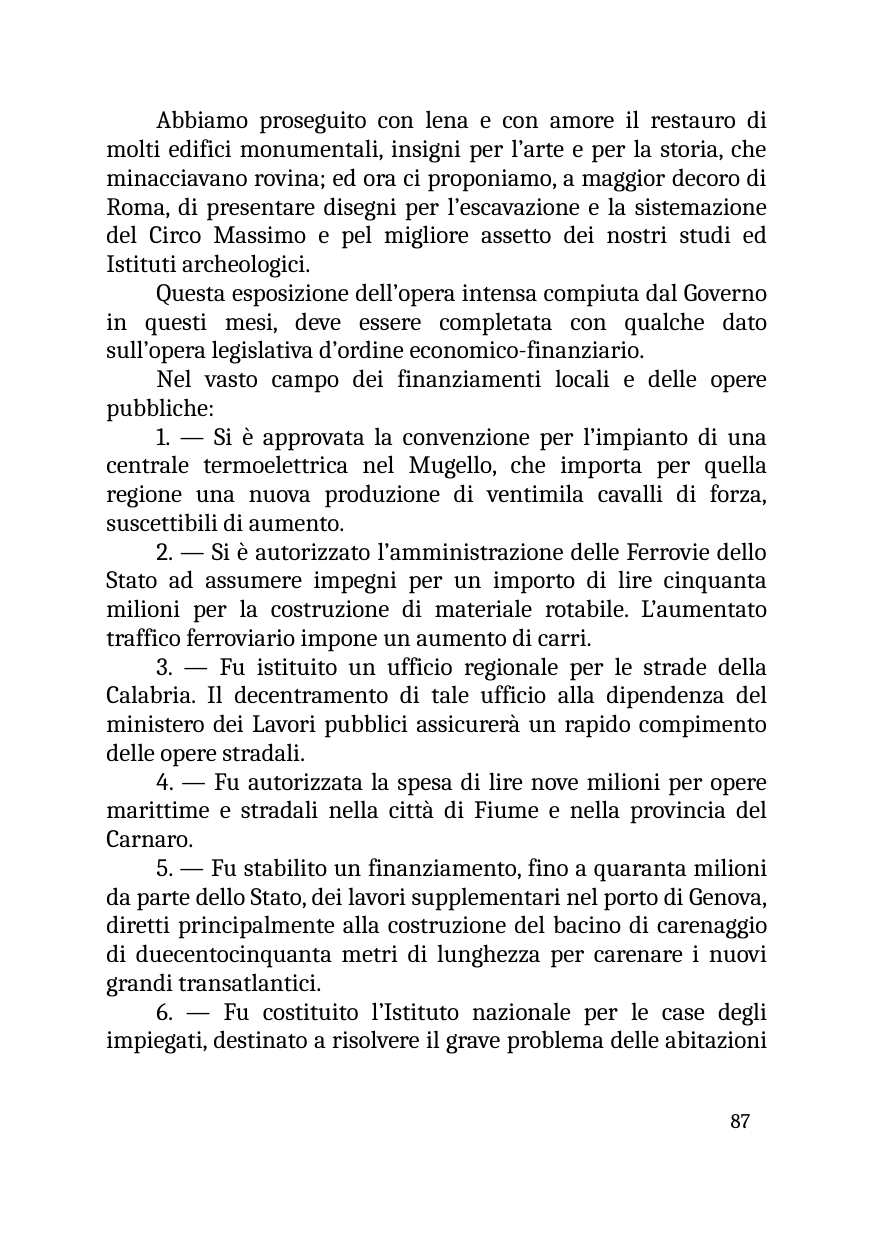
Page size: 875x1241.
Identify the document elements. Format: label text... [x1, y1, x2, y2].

text 3. — Fu istituito un ufficio regionale per le strade della Calabria. Il decentramento di tale ufficio alla dipendenza del ministero dei Lavori pubblici assicurerà un rapido compimento delle opere stradali. [106, 652, 768, 767]
text 5. — Fu stabilito un finanziamento, fino a quaranta milioni da parte dello Stato, dei lavori supplementari nel porto di Genova, diretti principalmente alla costruzione del bacino di carenaggio di duecentocinquanta metri di lunghezza per carenare i nuovi grandi transatlantici. [106, 854, 768, 997]
text 6. — Fu costituito l’Istituto nazionale per le case degli impiegati, destinato a risolvere il grave problema delle abitazioni [106, 997, 768, 1055]
text 4. — Fu autorizzata la spesa di lire nove milioni per opere marittime e stradali nella città di Fiume e nella provincia del Carnaro. [106, 767, 768, 854]
text 1. — Si è approvata la convenzione per l’impianto di una centrale termoelettrica nel Mugello, che importa per quella regione una nuova produzione di ventimila cavalli di forza, suscettibili di aumento. [106, 422, 768, 537]
text Abbiamo proseguito con lena e con amore il restauro di molti edifici monumentali, insigni per l’arte e per la storia, che minacciavano rovina; ed ora ci proponiamo, a maggior decoro di Roma, di presentare disegni per l’escavazione e la sistemazione del Circo Massimo e pel migliore assetto dei nostri studi ed Istituti archeologici. [106, 106, 768, 279]
text Nel vasto campo dei finanziamenti locali e delle opere pubbliche: [106, 365, 768, 422]
text 2. — Si è autorizzato l’amministrazione delle Ferrovie dello Stato ad assumere impegni per un importo di lire cinquanta milioni per la costruzione di materiale rotabile. L’aumentato traffico ferroviario impone un aumento di carri. [106, 537, 768, 652]
text Questa esposizione dell’opera intensa compiuta dal Governo in questi mesi, deve essere completata con qualche dato sull’opera legislativa d’ordine economico-finanziario. [106, 279, 768, 365]
